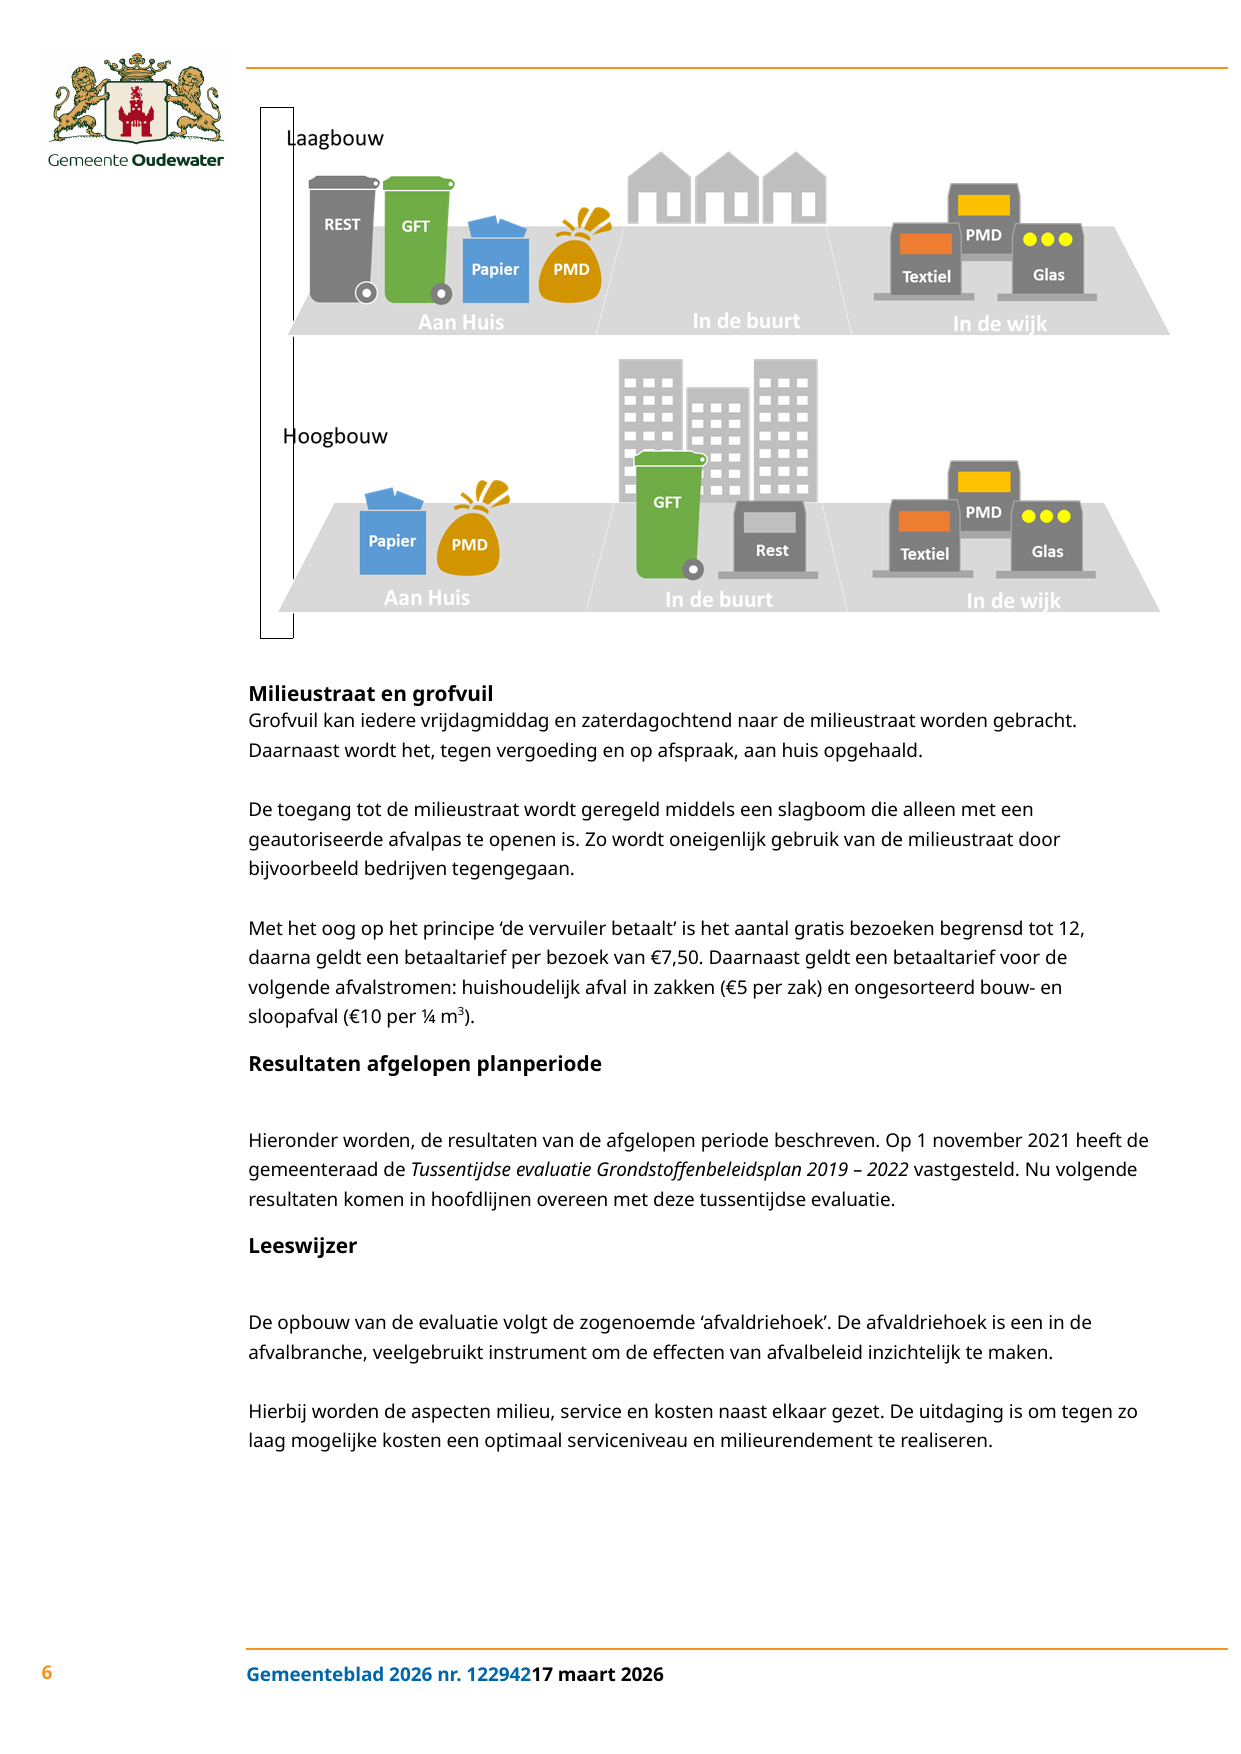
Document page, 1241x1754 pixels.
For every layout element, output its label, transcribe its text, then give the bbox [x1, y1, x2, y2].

text Leeswijzer [248, 1232, 1152, 1260]
text De toegang tot de milieustraat wordt geregeld middels een slagboom die alleen met een geautoriseerde afvalpas te openen is. Zo wordt oneigenlijk gebruik van de milieustraat door bijvoorbeeld bedrijven tegengegaan. [248, 796, 1152, 881]
table_header [248, 95, 1152, 655]
text Hierbij worden de aspecten milieu, service en kosten naast elkaar gezet. De uitdaging is om tegen zo laag mogelijke kosten een optimaal serviceniveau en milieurendement te realiseren. [248, 1398, 1152, 1453]
text De opbouw van de evaluatie volgt de zogenoemde ‘afvaldriehoek’. De afvaldriehoek is een in de afvalbranche, veelgebruikt instrument om de effecten van afvalbeleid inzichtelijk te maken. [248, 1309, 1152, 1365]
picture [41, 47, 231, 172]
text Hieronder worden, de resultaten van de afgelopen periode beschreven. Op 1 november 2021 heeft de gemeenteraad de Tussentijdse evaluatie Grondstoffenbeleidsplan 2019 – 2022 vastgesteld. Nu volgende resultaten komen in hoofdlijnen overeen met deze tussentijdse evaluatie. [248, 1127, 1152, 1212]
text Grofvuil kan iedere vrijdagmiddag en zaterdagochtend naar de milieustraat worden gebracht. Daarnaast wordt het, tegen vergoeding en op afspraak, aan huis opgehaald. [248, 708, 1152, 763]
text Met het oog op het principe ‘de vervuiler betaalt’ is het aantal gratis bezoeken begrensd tot 12, daarna geldt een betaaltarief per bezoek van €7,50. Daarnaast geldt een betaaltarief voor de volgende afvalstromen: huishoudelijk afval in zakken (€5 per zak) en ongesorteerd bouw- en sloopafval (€10 per ¼ m3). [248, 915, 1152, 1029]
picture [268, 115, 1173, 629]
text Milieustraat en grofvuil [248, 679, 1152, 708]
text Resultaten afgelopen planperiode [248, 1049, 1152, 1078]
